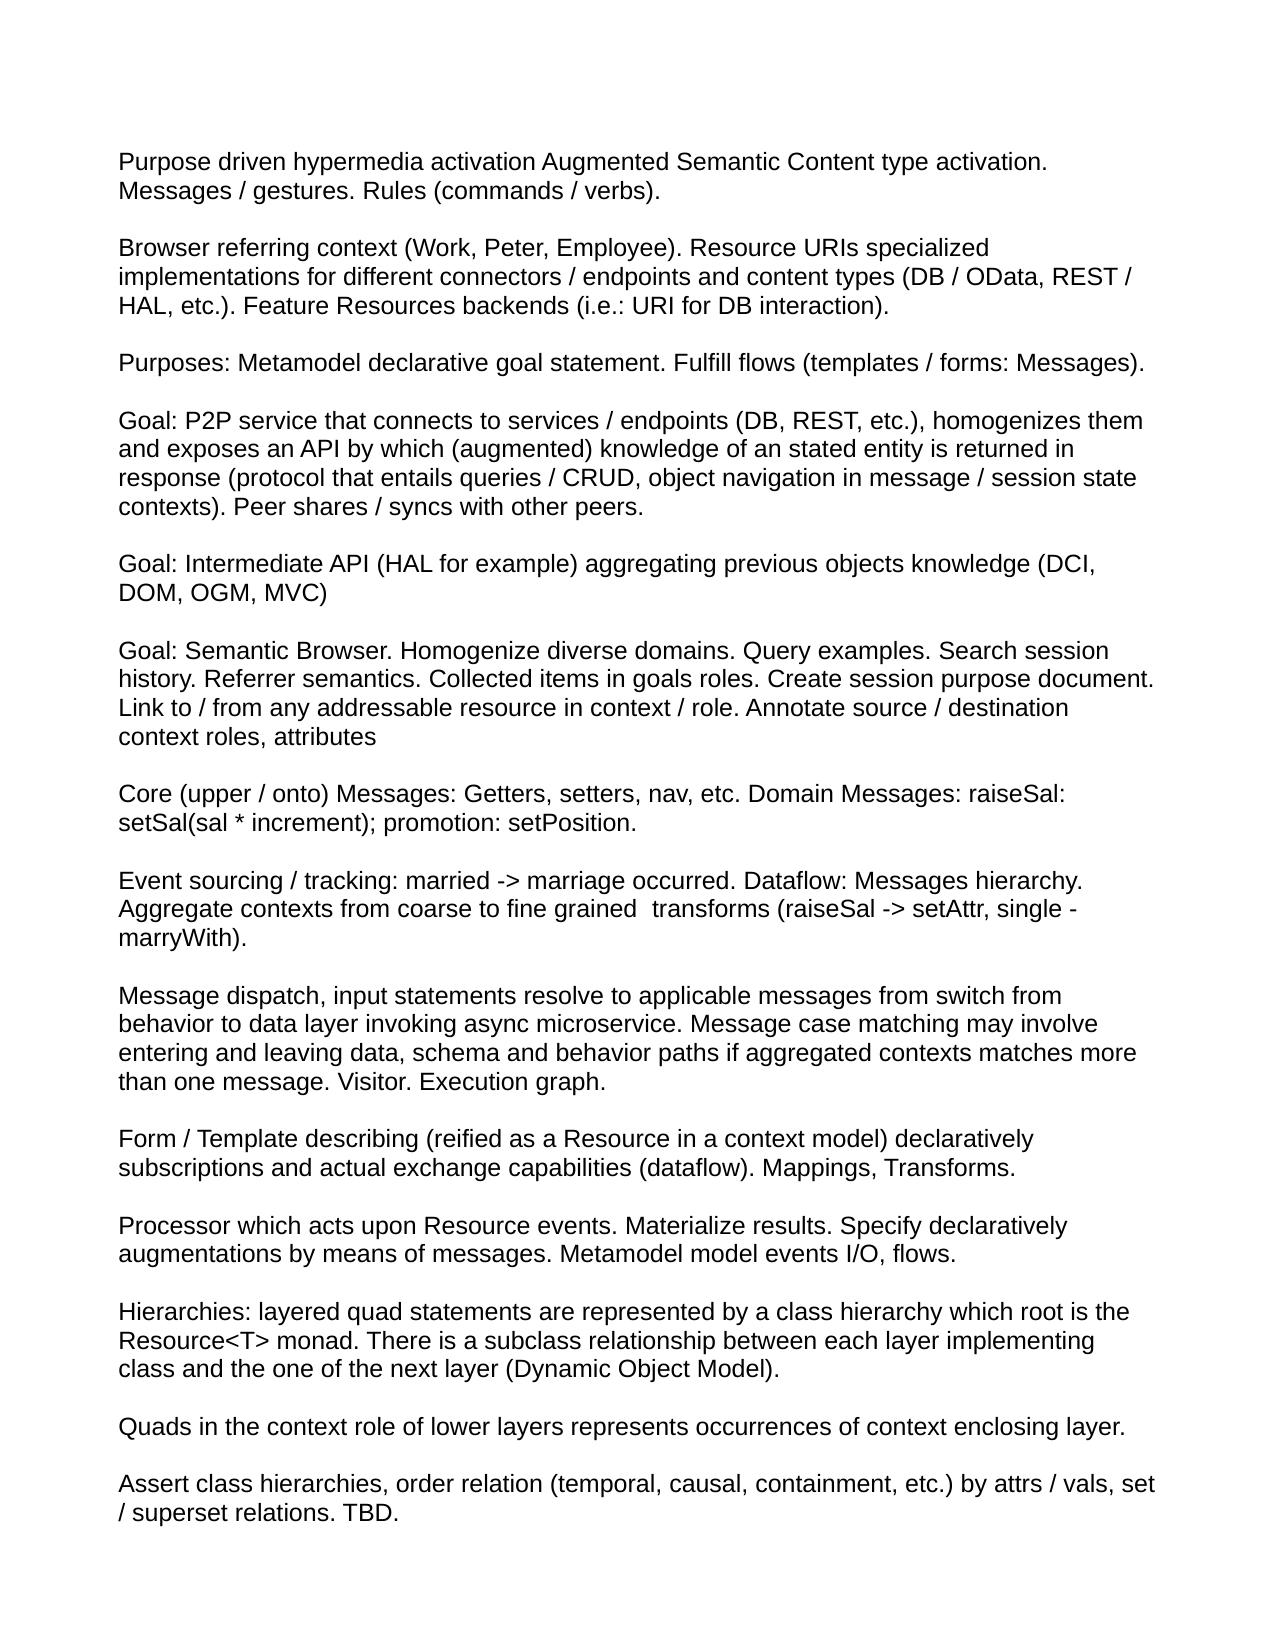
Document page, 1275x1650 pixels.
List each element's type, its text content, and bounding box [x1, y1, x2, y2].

text Message dispatch, input statements resolve to applicable messages from switch from behavior to data layer invoking async microservice. Message case matching may involve entering and leaving data, schema and behavior paths if aggregated contexts matches more than one message. Visitor. Execution graph. [118, 981, 1157, 1096]
text Hierarchies: layered quad statements are represented by a class hierarchy which root is the Resource<T> monad. There is a subclass relationship between each layer implementing class and the one of the next layer (Dynamic Object Model). [118, 1297, 1157, 1383]
text Goal: Intermediate API (HAL for example) aggregating previous objects knowledge (DCI, DOM, OGM, MVC) [118, 549, 1157, 607]
text Goal: Semantic Browser. Homogenize diverse domains. Query examples. Search session history. Referrer semantics. Collected items in goals roles. Create session purpose document. Link to / from any addressable resource in context / role. Annotate source / destination context roles, attributes [118, 636, 1157, 751]
text Purposes: Metamodel declarative goal statement. Fulfill flows (templates / forms: Messages). [118, 348, 1157, 377]
text Assert class hierarchies, order relation (temporal, causal, containment, etc.) by attrs / vals, set / superset relations. TBD. [118, 1469, 1157, 1527]
text Browser referring context (Work, Peter, Employee). Resource URIs specialized implementations for different connectors / endpoints and content types (DB / OData, REST / HAL, etc.). Feature Resources backends (i.e.: URI for DB interaction). [118, 233, 1157, 319]
text Core (upper / onto) Messages: Getters, setters, nav, etc. Domain Messages: raiseSal: setSal(sal * increment); promotion: setPosition. [118, 779, 1157, 837]
text Event sourcing / tracking: married -> marriage occurred. Dataflow: Messages hierarchy. Aggregate contexts from coarse to fine grained transforms (raiseSal -> setAttr, single - marryWith). [118, 866, 1157, 952]
text Form / Template describing (reified as a Resource in a context model) declaratively subscriptions and actual exchange capabilities (dataflow). Mappings, Transforms. [118, 1124, 1157, 1182]
text Purpose driven hypermedia activation Augmented Semantic Content type activation. Messages / gestures. Rules (commands / verbs). [118, 147, 1157, 204]
text Quads in the context role of lower layers represents occurrences of context enclosing layer. [118, 1412, 1157, 1441]
text Goal: P2P service that connects to services / endpoints (DB, REST, etc.), homogenizes them and exposes an API by which (augmented) knowledge of an stated entity is returned in response (protocol that entails queries / CRUD, object navigation in message / session state contexts). Peer shares / syncs with other peers. [118, 406, 1157, 521]
text Processor which acts upon Resource events. Materialize results. Specify declaratively augmentations by means of messages. Metamodel model events I/O, flows. [118, 1211, 1157, 1268]
